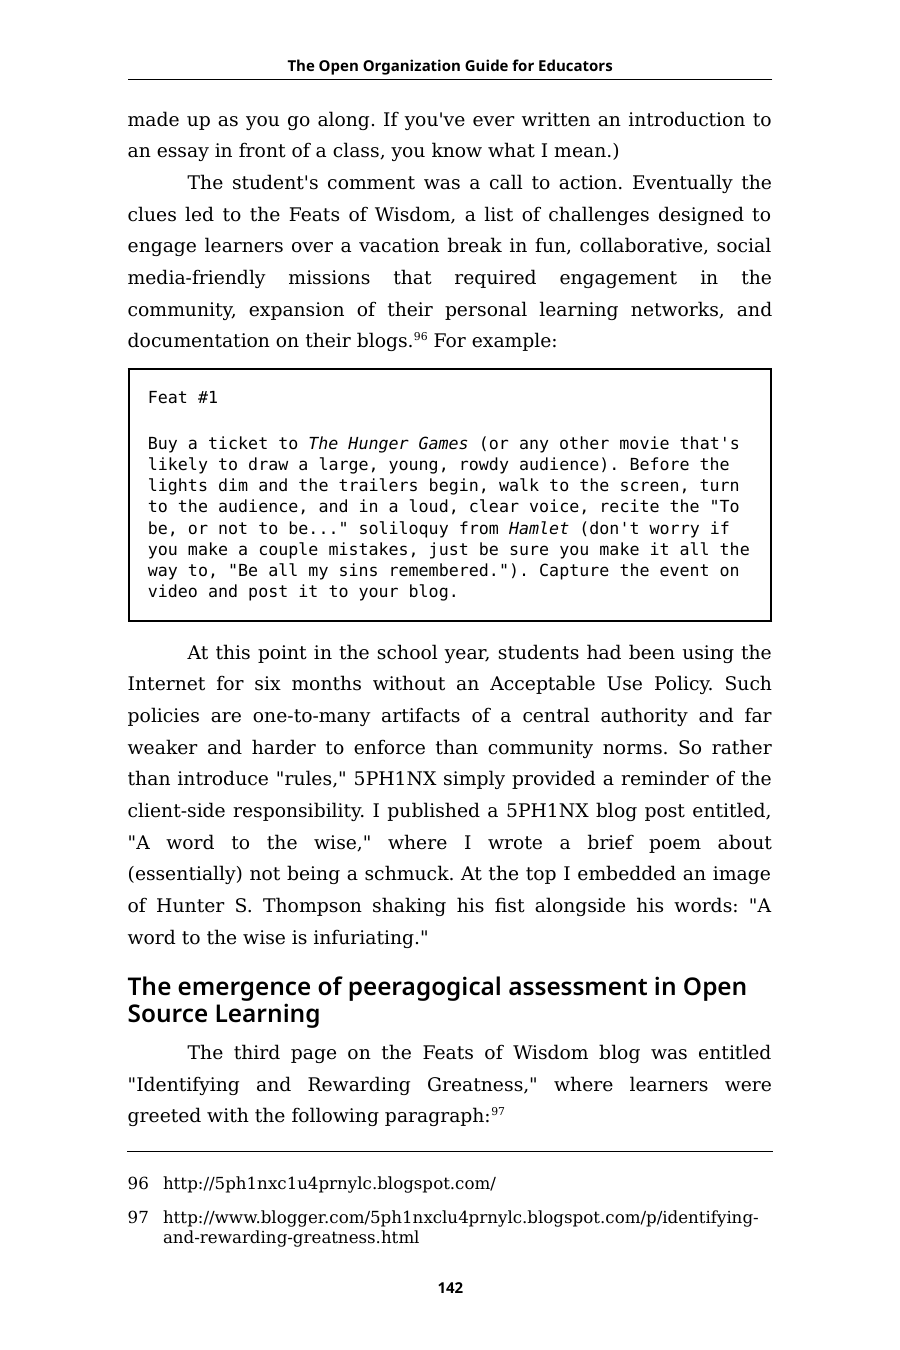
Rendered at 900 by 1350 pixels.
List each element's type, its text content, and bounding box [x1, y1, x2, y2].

text At this point in the school year, students had been using the Internet for six months without an Acceptable Use Policy. Such policies are one-to-many artifacts of a central authority and far weaker and harder to enforce than community norms. So rather than introduce "rules," 5PH1NX simply provided a reminder of the client-side responsibility. I published a 5PH1NX blog post entitled, "A word to the wise," where I wrote a brief poem about (essentially) not being a schmuck. At the top I embedded an image of Hunter S. Thompson shaking his fist alongside his words: "A word to the wise is infuriating." [127, 642, 772, 948]
text Feat #1 [130, 370, 770, 408]
text made up as you go along. If you've ever written an introduction to an essay in front of a class, you know what I mean.) [127, 109, 772, 162]
text The third page on the Feats of Wisdom blog was entitled "Identifying and Rewarding Greatness," where learners were greeted with the following paragraph: [127, 1042, 772, 1127]
text http://www.blogger.com/5ph1nxclu4prnylc.blogspot.com/p/identifying-and-rewarding-greatness.html [127, 1208, 772, 1247]
text http://5ph1nxc1u4prnylc.blogspot.com/ [127, 1174, 772, 1193]
subtitle The emergence of peeragogical assessment in Open Source Learning [127, 973, 772, 1029]
text Buy a ticket to The Hunger Games (or any other movie that's likely to draw a large, young, rowdy audience). Before the lights dim and the trailers begin, walk to the screen, turn to the audience, and in a loud, clear voice, recite the "To be, or not to be..." soliloquy from Hamlet (don't worry if you make a couple mistakes, just be sure you make it all the way to, "Be all my sins remembered."). Capture the event on video and post it to your blog. [130, 413, 770, 620]
text The student's comment was a call to action. Eventually the clues led to the Feats of Wisdom, a list of challenges designed to engage learners over a vacation break in fun, collaborative, social media-friendly missions that required engagement in the community, expansion of their personal learning networks, and documentation on their blogs. For example: [127, 172, 772, 352]
